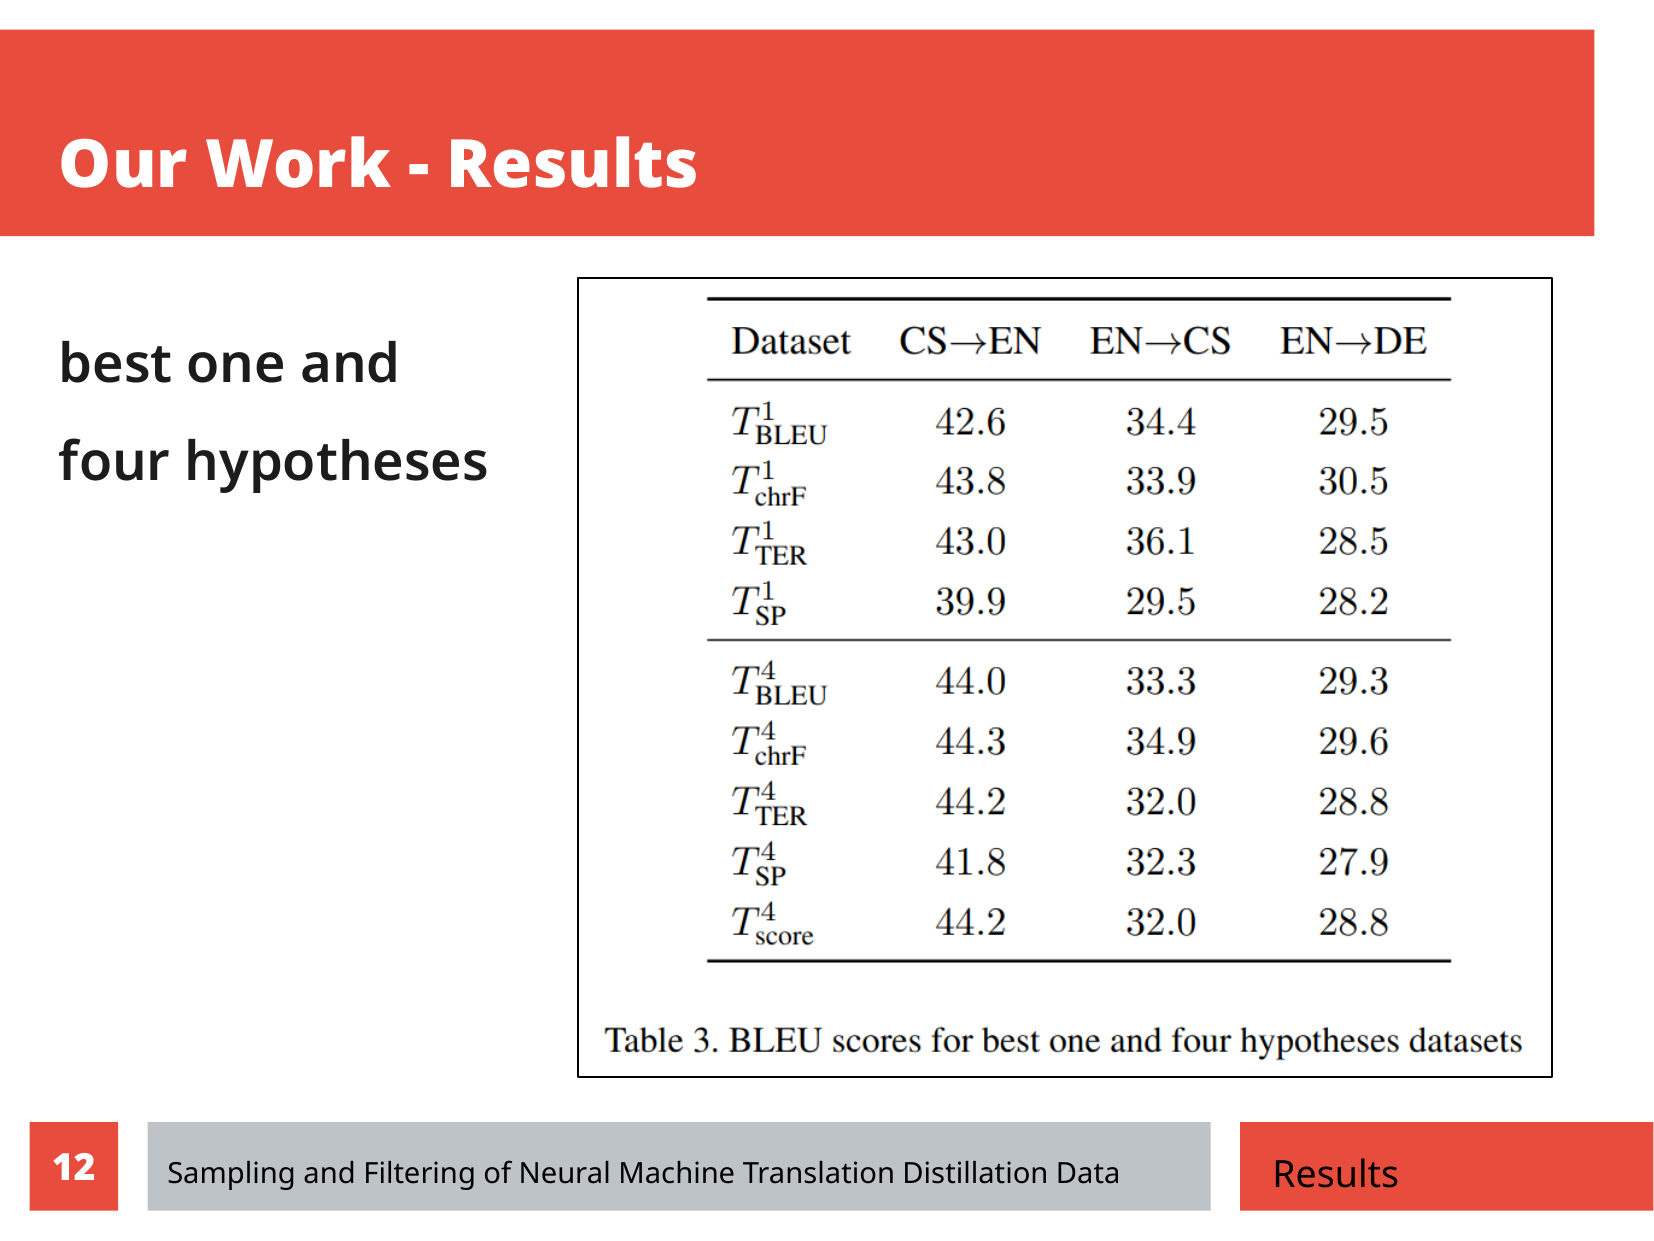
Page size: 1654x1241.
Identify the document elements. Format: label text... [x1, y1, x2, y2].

title Our Work - Results [59, 59, 1595, 207]
text_box Results [1257, 1140, 1636, 1199]
picture [578, 279, 1551, 1076]
text_box Sampling and Filtering of Neural Machine Translation Distillation Data [152, 1145, 1201, 1195]
list best one and four hypotheses [59, 324, 1565, 1093]
